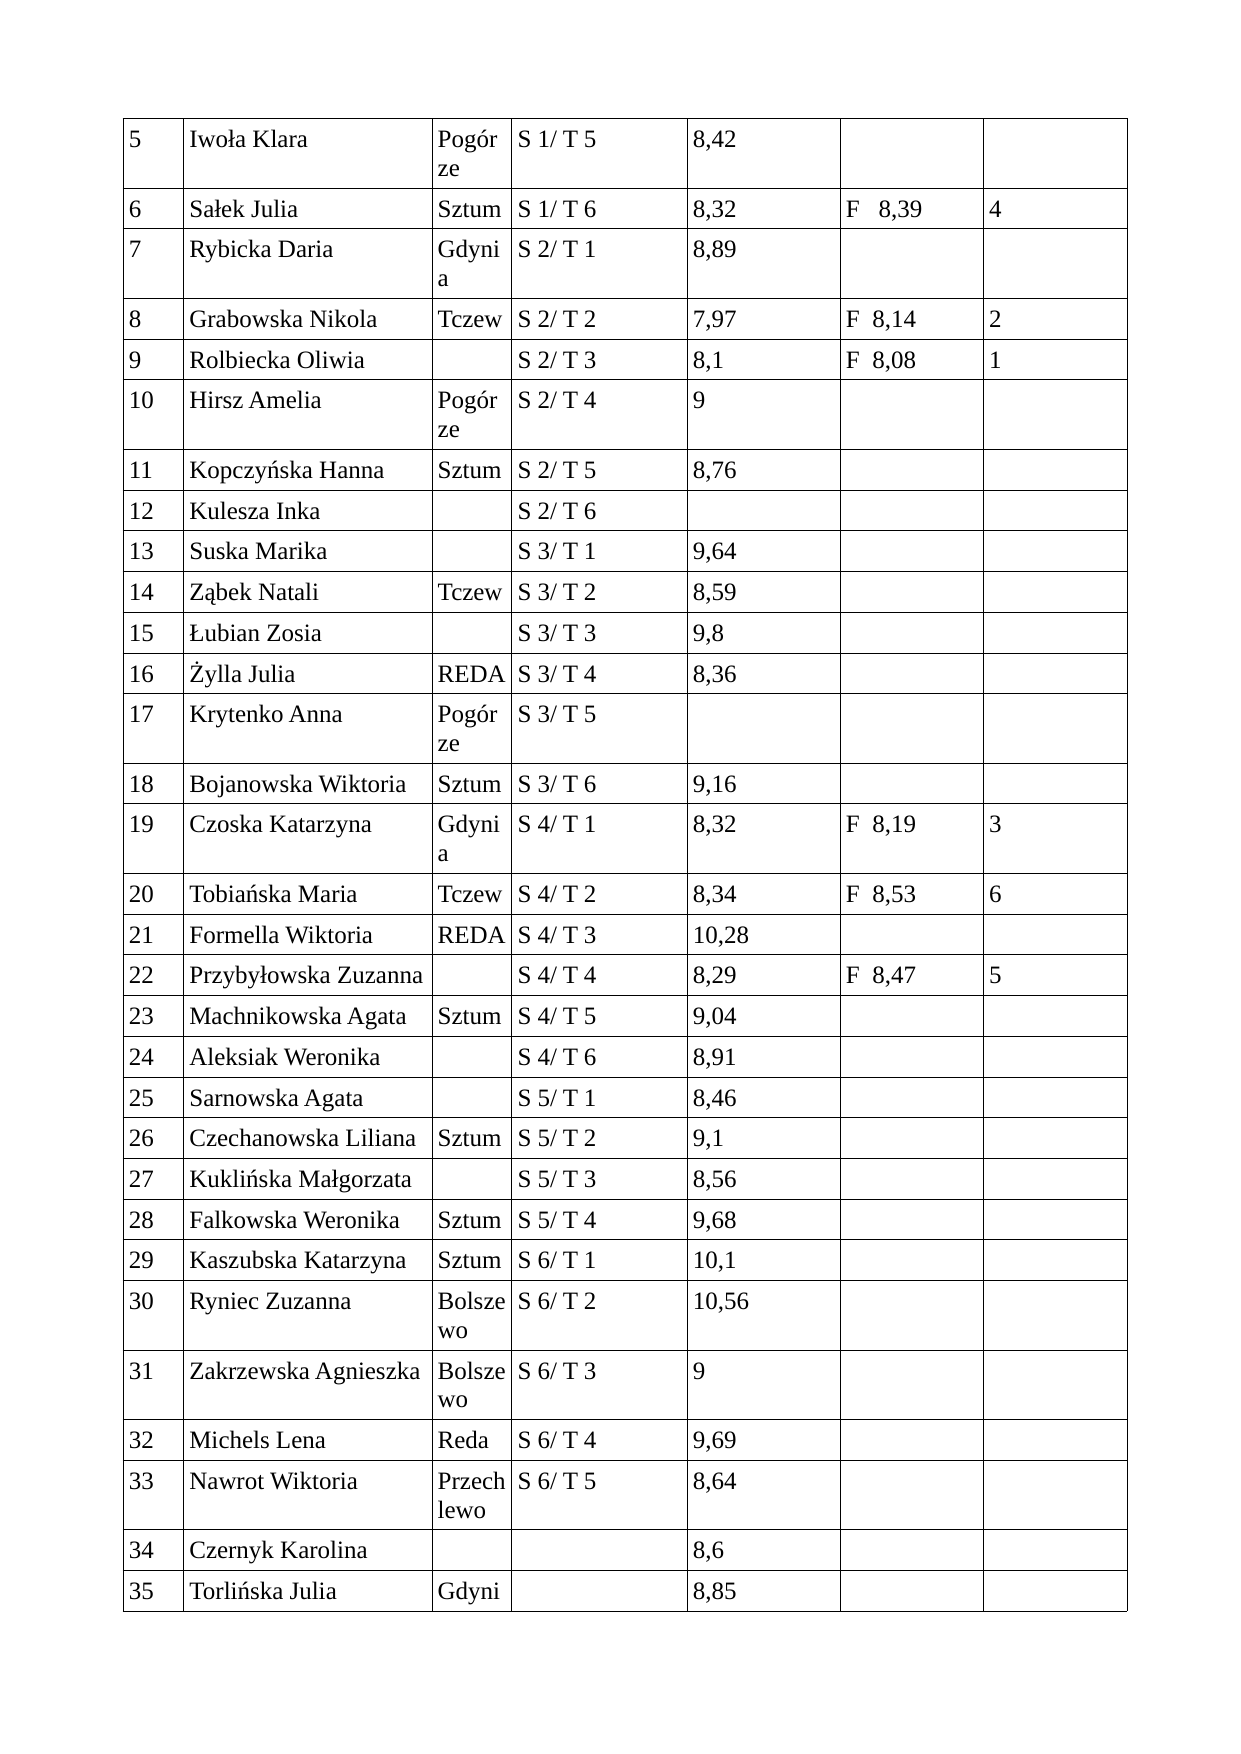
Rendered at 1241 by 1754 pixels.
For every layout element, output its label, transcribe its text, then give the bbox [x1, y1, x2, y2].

table_cell [984, 1281, 1127, 1349]
table_cell 9,16 [688, 764, 840, 803]
table_cell [841, 996, 983, 1036]
table_cell Pogórze [433, 694, 511, 763]
table_cell 9,8 [688, 613, 840, 652]
table_cell [984, 654, 1127, 693]
table_cell 9 [124, 340, 183, 379]
table_cell Machnikowska Agata [184, 996, 432, 1036]
table_cell 7 [124, 229, 183, 298]
table_cell Reda [433, 1420, 511, 1460]
table_cell [984, 1200, 1127, 1239]
table_cell Kulesza Inka [184, 491, 432, 530]
table_cell Sztum [433, 450, 511, 489]
table_cell [841, 764, 983, 803]
table_cell S 6/ T 2 [512, 1281, 687, 1349]
table_cell 8,89 [688, 229, 840, 298]
table_cell S 5/ T 1 [512, 1078, 687, 1117]
table_cell Czernyk Karolina [184, 1530, 432, 1570]
table_cell 5 [984, 955, 1127, 995]
table_cell Bolszewo [433, 1281, 511, 1349]
table_cell F 8,47 [841, 955, 983, 995]
table_cell 3 [984, 804, 1127, 873]
table_cell Nawrot Wiktoria [184, 1461, 432, 1529]
table_cell Kaszubska Katarzyna [184, 1240, 432, 1280]
table_cell 8,85 [688, 1571, 840, 1611]
table_cell S 3/ T 4 [512, 654, 687, 693]
table_cell Torlińska Julia [184, 1571, 432, 1611]
table_cell Grabowska Nikola [184, 299, 432, 338]
table_cell Sztum [433, 1200, 511, 1239]
table_cell REDA [433, 915, 511, 954]
table_cell Ryniec Zuzanna [184, 1281, 432, 1349]
table_cell Ząbek Natali [184, 572, 432, 612]
table_cell Kuklińska Małgorzata [184, 1159, 432, 1199]
table_cell F 8,08 [841, 340, 983, 379]
table_cell [841, 915, 983, 954]
table_cell [984, 1118, 1127, 1158]
table_cell 8,32 [688, 189, 840, 228]
table_cell Iwoła Klara [184, 119, 432, 188]
table_cell [984, 694, 1127, 763]
table_cell Sztum [433, 1240, 511, 1280]
table_cell 8,29 [688, 955, 840, 995]
table_cell 28 [124, 1200, 183, 1239]
table_cell 11 [124, 450, 183, 489]
table_cell S 6/ T 4 [512, 1420, 687, 1460]
table_cell [841, 1281, 983, 1349]
table_cell Krytenko Anna [184, 694, 432, 763]
table_cell F 8,39 [841, 189, 983, 228]
table_cell 31 [124, 1351, 183, 1419]
table_cell S 4/ T 4 [512, 955, 687, 995]
table_cell Michels Lena [184, 1420, 432, 1460]
table_cell 35 [124, 1571, 183, 1611]
table_cell [984, 915, 1127, 954]
table_cell [984, 764, 1127, 803]
table_cell 4 [984, 189, 1127, 228]
table_cell S 1/ T 6 [512, 189, 687, 228]
table_cell Rolbiecka Oliwia [184, 340, 432, 379]
table_cell Łubian Zosia [184, 613, 432, 652]
table_cell Rybicka Daria [184, 229, 432, 298]
table_cell [688, 694, 840, 763]
table_cell [984, 1037, 1127, 1076]
table_cell Sztum [433, 996, 511, 1036]
table_cell 33 [124, 1461, 183, 1529]
table_cell 21 [124, 915, 183, 954]
table_cell S 5/ T 4 [512, 1200, 687, 1239]
table_cell [984, 380, 1127, 449]
table_cell Przechlewo [433, 1461, 511, 1529]
table_cell Gdynia [433, 804, 511, 873]
table_cell [841, 119, 983, 188]
table_cell [984, 996, 1127, 1036]
table_cell Gdynia [433, 229, 511, 298]
table_cell 19 [124, 804, 183, 873]
table_cell 10,28 [688, 915, 840, 954]
table_cell [841, 380, 983, 449]
table_cell 30 [124, 1281, 183, 1349]
table_cell S 6/ T 3 [512, 1351, 687, 1419]
table_cell S 2/ T 5 [512, 450, 687, 489]
table_cell Pogórze [433, 119, 511, 188]
table_cell 17 [124, 694, 183, 763]
table_cell 8,6 [688, 1530, 840, 1570]
table_cell [984, 1240, 1127, 1280]
table_cell [841, 229, 983, 298]
table_cell 12 [124, 491, 183, 530]
table_cell S 2/ T 6 [512, 491, 687, 530]
table_cell S 4/ T 3 [512, 915, 687, 954]
table_cell Tczew [433, 299, 511, 338]
table_cell [984, 1461, 1127, 1529]
table_cell 9,04 [688, 996, 840, 1036]
table_cell [841, 572, 983, 612]
table_cell 34 [124, 1530, 183, 1570]
table_cell [433, 613, 511, 652]
table_cell [433, 340, 511, 379]
table_cell 22 [124, 955, 183, 995]
table_cell 9,69 [688, 1420, 840, 1460]
table_cell S 1/ T 5 [512, 119, 687, 188]
table_cell S 2/ T 2 [512, 299, 687, 338]
table_cell Hirsz Amelia [184, 380, 432, 449]
table_cell [841, 694, 983, 763]
table_cell [841, 1351, 983, 1419]
table_cell S 5/ T 3 [512, 1159, 687, 1199]
table_cell 8,64 [688, 1461, 840, 1529]
table_cell 8 [124, 299, 183, 338]
table_cell [433, 1078, 511, 1117]
table_cell Sałek Julia [184, 189, 432, 228]
table_cell 8,32 [688, 804, 840, 873]
table_cell [984, 1571, 1127, 1611]
table_cell S 3/ T 6 [512, 764, 687, 803]
table_cell S 4/ T 2 [512, 874, 687, 913]
table_cell 6 [124, 189, 183, 228]
table_cell [841, 1240, 983, 1280]
table_cell 10 [124, 380, 183, 449]
table_cell 8,91 [688, 1037, 840, 1076]
table_cell 32 [124, 1420, 183, 1460]
table_cell Sztum [433, 189, 511, 228]
table_cell 29 [124, 1240, 183, 1280]
table_cell [841, 1159, 983, 1199]
table_cell F 8,19 [841, 804, 983, 873]
table_cell REDA [433, 654, 511, 693]
table_cell [984, 1420, 1127, 1460]
table_cell [512, 1571, 687, 1611]
table_cell S 2/ T 3 [512, 340, 687, 379]
table_cell 9 [688, 380, 840, 449]
table_cell [433, 1159, 511, 1199]
table_cell [841, 1530, 983, 1570]
table_cell 8,56 [688, 1159, 840, 1199]
table_cell 23 [124, 996, 183, 1036]
table_cell [841, 1118, 983, 1158]
table_cell Sztum [433, 1118, 511, 1158]
table_cell [841, 654, 983, 693]
table_cell Tczew [433, 572, 511, 612]
table_cell S 4/ T 1 [512, 804, 687, 873]
table_cell Kopczyńska Hanna [184, 450, 432, 489]
table_cell Tobiańska Maria [184, 874, 432, 913]
table_cell Żylla Julia [184, 654, 432, 693]
table_cell [841, 1571, 983, 1611]
table_cell 9,68 [688, 1200, 840, 1239]
table_cell S 6/ T 1 [512, 1240, 687, 1280]
table_cell 14 [124, 572, 183, 612]
table_cell 25 [124, 1078, 183, 1117]
table_cell [984, 450, 1127, 489]
table_cell S 3/ T 3 [512, 613, 687, 652]
table_cell [433, 955, 511, 995]
table_cell [841, 1078, 983, 1117]
table_cell [984, 491, 1127, 530]
table_cell 20 [124, 874, 183, 913]
table_cell Zakrzewska Agnieszka [184, 1351, 432, 1419]
table_cell Suska Marika [184, 531, 432, 571]
table_cell [841, 450, 983, 489]
table_cell 27 [124, 1159, 183, 1199]
table_cell [841, 1420, 983, 1460]
table_cell 13 [124, 531, 183, 571]
table_cell [433, 491, 511, 530]
table_cell 9,64 [688, 531, 840, 571]
table_cell [841, 1200, 983, 1239]
table_cell Czechanowska Liliana [184, 1118, 432, 1158]
table_cell F 8,14 [841, 299, 983, 338]
table_cell 26 [124, 1118, 183, 1158]
table_cell 15 [124, 613, 183, 652]
table_cell Formella Wiktoria [184, 915, 432, 954]
table_cell S 3/ T 5 [512, 694, 687, 763]
table_cell 8,34 [688, 874, 840, 913]
table_cell 1 [984, 340, 1127, 379]
table_cell [984, 572, 1127, 612]
table_cell [984, 229, 1127, 298]
table_cell Bolszewo [433, 1351, 511, 1419]
table_cell [984, 1078, 1127, 1117]
table_cell 9 [688, 1351, 840, 1419]
table_cell [841, 531, 983, 571]
table_cell S 3/ T 2 [512, 572, 687, 612]
table_cell 8,42 [688, 119, 840, 188]
table_cell 7,97 [688, 299, 840, 338]
table_cell [984, 1530, 1127, 1570]
table_cell 8,76 [688, 450, 840, 489]
table_cell 10,1 [688, 1240, 840, 1280]
table_cell 8,36 [688, 654, 840, 693]
table_cell 16 [124, 654, 183, 693]
table_cell 2 [984, 299, 1127, 338]
table_cell Przybyłowska Zuzanna [184, 955, 432, 995]
table_cell [512, 1530, 687, 1570]
table_cell S 5/ T 2 [512, 1118, 687, 1158]
table_cell 9,1 [688, 1118, 840, 1158]
table_cell [984, 1351, 1127, 1419]
table_cell Aleksiak Weronika [184, 1037, 432, 1076]
table_cell Gdyni [433, 1571, 511, 1611]
table_cell 24 [124, 1037, 183, 1076]
table_cell [688, 491, 840, 530]
table_cell Sarnowska Agata [184, 1078, 432, 1117]
table_cell S 2/ T 4 [512, 380, 687, 449]
table_cell 5 [124, 119, 183, 188]
table_cell Bojanowska Wiktoria [184, 764, 432, 803]
table_cell [984, 613, 1127, 652]
table_cell S 2/ T 1 [512, 229, 687, 298]
table_cell 18 [124, 764, 183, 803]
table_cell 6 [984, 874, 1127, 913]
table_cell [984, 1159, 1127, 1199]
table_cell [984, 531, 1127, 571]
table_cell [841, 1461, 983, 1529]
table_cell [841, 1037, 983, 1076]
table_cell 8,46 [688, 1078, 840, 1117]
table_cell 10,56 [688, 1281, 840, 1349]
table_cell F 8,53 [841, 874, 983, 913]
table_cell [433, 1037, 511, 1076]
table_cell Falkowska Weronika [184, 1200, 432, 1239]
table_cell S 4/ T 5 [512, 996, 687, 1036]
table_cell [433, 531, 511, 571]
table_cell [841, 613, 983, 652]
table_cell S 3/ T 1 [512, 531, 687, 571]
table_cell 8,1 [688, 340, 840, 379]
table_cell [841, 491, 983, 530]
table_cell Sztum [433, 764, 511, 803]
table_cell [984, 119, 1127, 188]
table_cell S 6/ T 5 [512, 1461, 687, 1529]
table_cell Czoska Katarzyna [184, 804, 432, 873]
table_cell [433, 1530, 511, 1570]
table_cell Tczew [433, 874, 511, 913]
table_cell Pogórze [433, 380, 511, 449]
table_cell 8,59 [688, 572, 840, 612]
table_cell S 4/ T 6 [512, 1037, 687, 1076]
